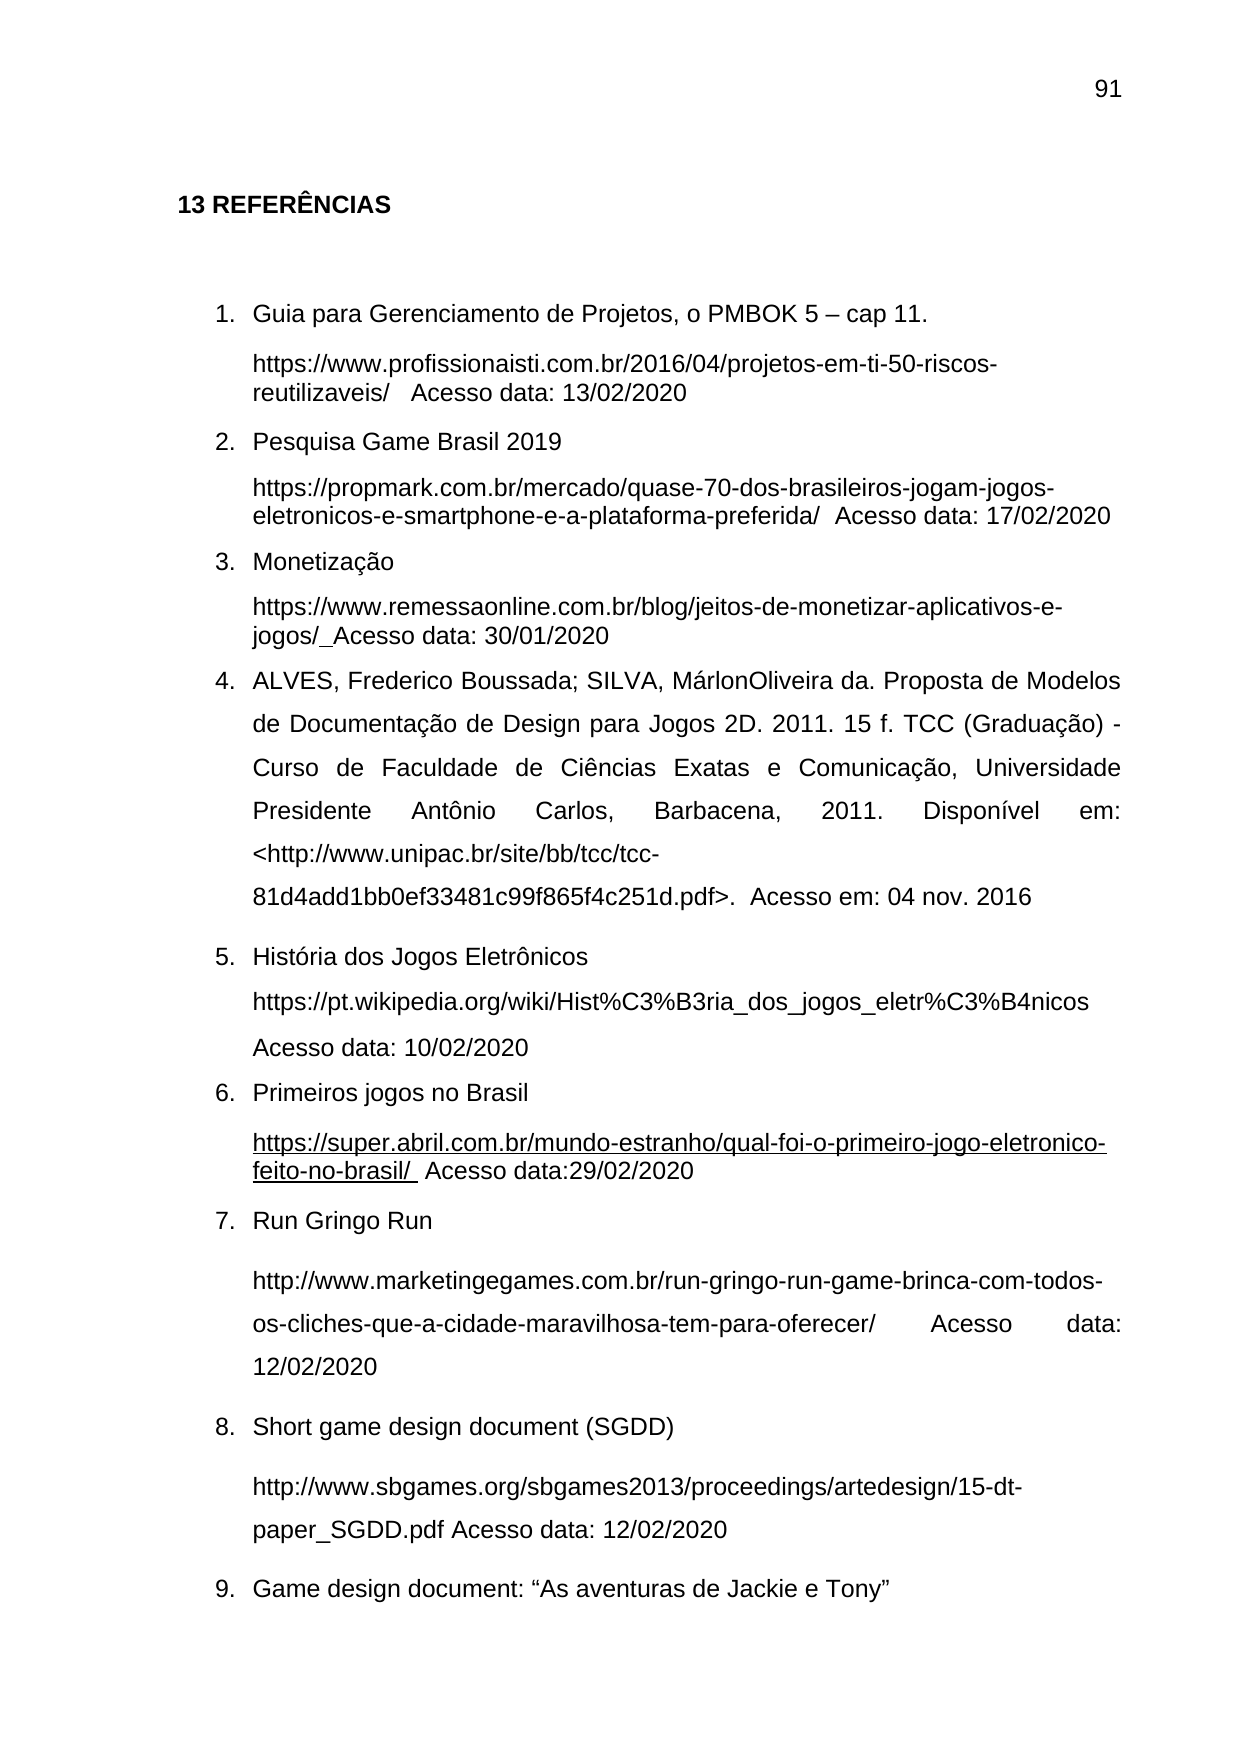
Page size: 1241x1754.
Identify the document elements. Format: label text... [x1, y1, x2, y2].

list https://www.profissionaisti.com.br/2016/04/projetos-em-ti-50-riscos-reutilizaveis/ Acesso data: 13/02/2020 [215, 349, 1122, 406]
list http://www.marketingegames.com.br/run-gringo-run-game-brinca-com-todos-os-cliches-que-a-cidade-maravilhosa-tem-para-oferecer/ Acesso data: 12/02/2020 [215, 1266, 1122, 1381]
list Guia para Gerenciamento de Projetos, o PMBOK 5 – cap 11. [215, 299, 1122, 328]
list Short game design document (SGDD) [215, 1412, 1122, 1440]
subtitle 13 REFERÊNCIAS [177, 190, 1122, 218]
list https://propmark.com.br/mercado/quase-70-dos-brasileiros-jogam-jogos-eletronicos-e-smartphone-e-a-plataforma-preferida/ Acesso data: 17/02/2020 [215, 472, 1122, 530]
list https://pt.wikipedia.org/wiki/Hist%C3%B3ria_dos_jogos_eletr%C3%B4nicos [215, 987, 1122, 1016]
list https://super.abril.com.br/mundo-estranho/qual-foi-o-primeiro-jogo-eletronico-feito-no-brasil/ Acesso data:29/02/2020 [215, 1127, 1122, 1185]
list Primeiros jogos no Brasil [215, 1078, 1122, 1107]
list Run Gringo Run [215, 1206, 1122, 1234]
list https://www.remessaonline.com.br/blog/jeitos-de-monetizar-aplicativos-e-jogos/ Acesso data: 30/01/2020 [215, 592, 1122, 649]
list ALVES, Frederico Boussada; SILVA, MárlonOliveira da. Proposta de Modelos de Documentação de Design para Jogos 2D. 2011. 15 f. TCC (Graduação) -Curso de Faculdade de Ciências Exatas e Comunicação, Universidade Presidente Antônio Carlos, Barbacena, 2011. Disponível em: <http://www.unipac.br/site/bb/tcc/tcc-81d4add1bb0ef33481c99f865f4c251d.pdf>. Acesso em: 04 nov. 2016 [215, 666, 1122, 911]
list Pesquisa Game Brasil 2019 [215, 427, 1122, 456]
list Acesso data: 10/02/2020 [215, 1032, 1122, 1061]
list Game design document: “As aventuras de Jackie e Tony” [215, 1574, 1122, 1603]
list História dos Jogos Eletrônicos [215, 942, 1122, 970]
list http://www.sbgames.org/sbgames2013/proceedings/artedesign/15-dt-paper_SGDD.pdf Acesso data: 12/02/2020 [215, 1471, 1122, 1543]
list Monetização [215, 547, 1122, 575]
